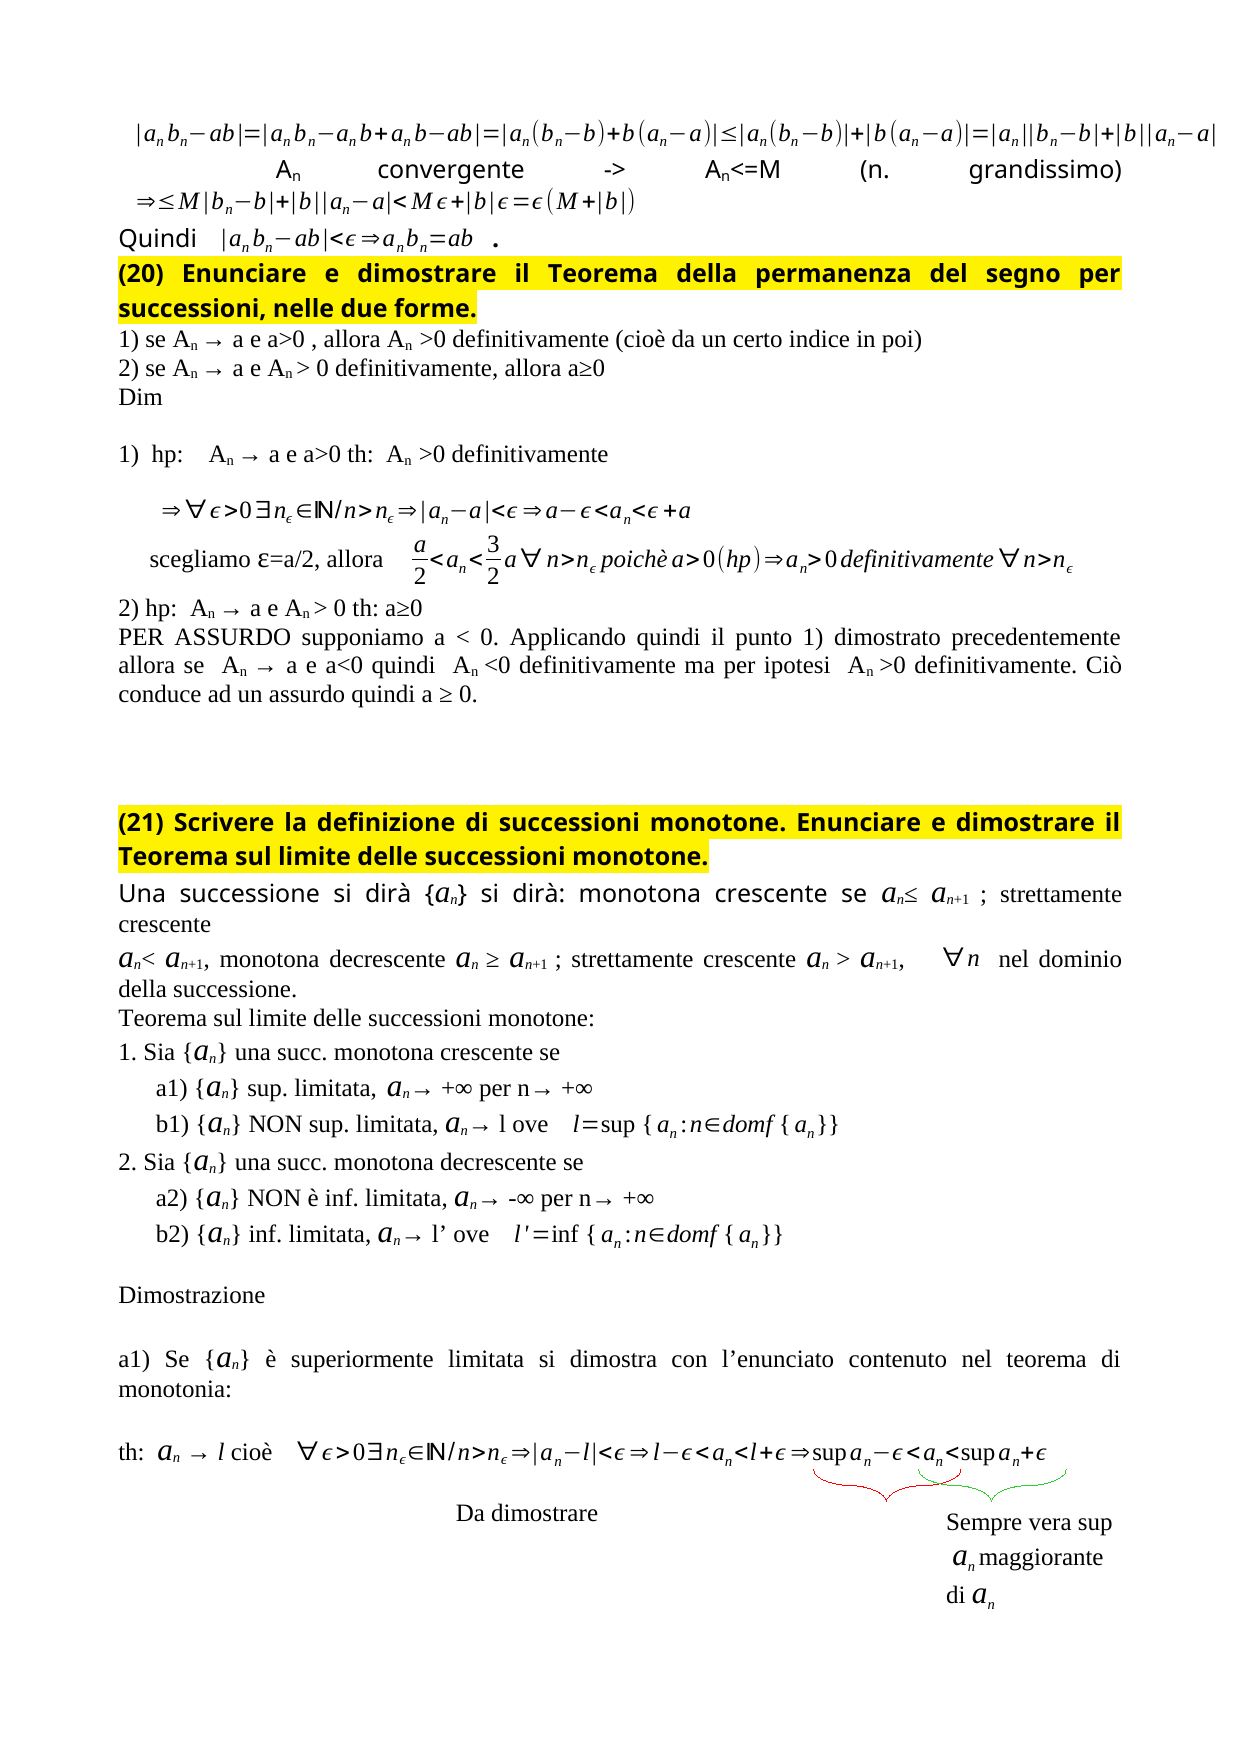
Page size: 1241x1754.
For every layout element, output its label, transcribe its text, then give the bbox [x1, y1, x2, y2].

text an< an+1, monotona decrescente an ≥ an+1 ; strettamente crescente an > an+1, nel dominio della successione. [118, 938, 1122, 1003]
text Quindi [118, 118, 1122, 152]
text An convergente -> An<=M (n. grandissimo) [118, 152, 1122, 220]
text 2) se An → a e An > 0 definitivamente, allora a≥0 [118, 353, 1122, 382]
text PER ASSURDO supponiamo a < 0. Applicando quindi il punto 1) dimostrato precedentemente allora se An → a e a<0 quindi An <0 definitivamente ma per ipotesi An >0 definitivamente. Ciò conduce ad un assurdo quindi a ≥ 0. [118, 622, 1122, 708]
text b1) {an} NON sup. limitata, an→ l ove [118, 1103, 1122, 1142]
text 1) hp: An → a e a>0 th: An >0 definitivamente [118, 439, 1122, 468]
text b2) {an} inf. limitata, an→ l’ ove [118, 1213, 1122, 1252]
text Da dimostrare [118, 1498, 1122, 1527]
text 2. Sia {an} una succ. monotona decrescente se [118, 1142, 1122, 1178]
text 1) se An → a e a>0 , allora An >0 definitivamente (cioè da un certo indice in poi) [118, 324, 1122, 353]
text a1) {an} sup. limitata, an→ +∞ per n→ +∞ [118, 1067, 1122, 1103]
text Dim [118, 382, 1122, 411]
text Quindi . [118, 220, 1122, 256]
text a2) {an} NON è inf. limitata, an→ -∞ per n→ +∞ [118, 1178, 1122, 1213]
text Una successione si dirà {an} si dirà: monotona crescente se an≤ an+1 ; strettamente crescente [118, 873, 1122, 938]
text (20) Enunciare e dimostrare il Teorema della permanenza del segno per successioni, nelle due forme. [118, 256, 1122, 324]
text Dimostrazione [118, 1281, 1122, 1309]
text 2) hp: An → a e An > 0 th: a≥0 [118, 593, 1122, 622]
text Teorema sul limite delle successioni monotone: [118, 1003, 1122, 1032]
text scegliamo ɛ=a/2, allora [118, 528, 1122, 593]
text a1) Se {an} è superiormente limitata si dimostra con l’enunciato contenuto nel teorema di monotonia: [118, 1338, 1122, 1403]
text 1. Sia {an} una succ. monotona crescente se [118, 1032, 1122, 1067]
text (21) Scrivere la definizione di successioni monotone. Enunciare e dimostrare il Teorema sul limite delle successioni monotone. [118, 805, 1122, 873]
text th: an → l cioè [118, 1431, 1122, 1470]
